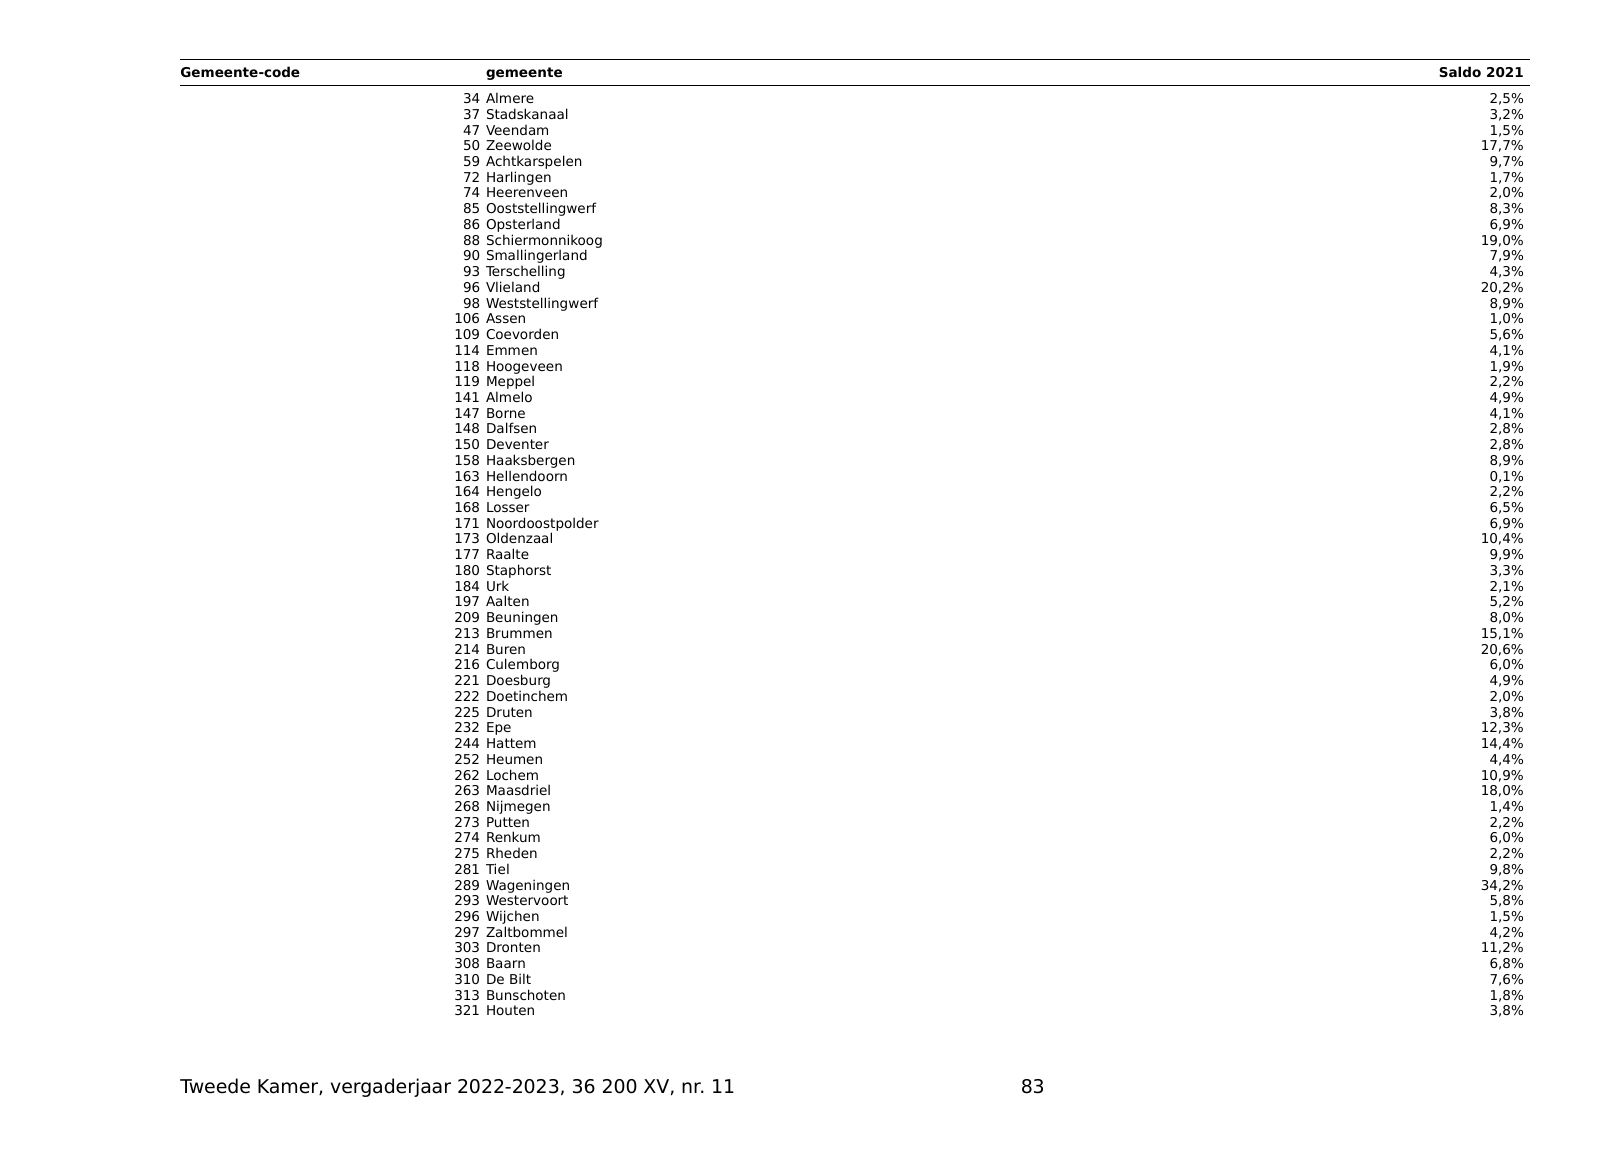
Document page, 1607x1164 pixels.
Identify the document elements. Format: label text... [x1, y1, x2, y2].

table_cell 72 [180, 170, 480, 185]
table_cell 37 [180, 107, 480, 122]
table_cell Noordoostpolder [480, 516, 1319, 531]
table_cell Staphorst [480, 563, 1319, 578]
table_cell 118 [180, 358, 480, 374]
table_cell 6,5% [1320, 500, 1529, 516]
table_cell 213 [180, 626, 480, 641]
table_cell 252 [180, 752, 480, 767]
table_cell 148 [180, 421, 480, 437]
table_cell Maasdriel [480, 783, 1319, 799]
table_cell 275 [180, 846, 480, 862]
table_cell Veendam [480, 123, 1319, 138]
table_cell 34 [180, 86, 480, 107]
table_cell 9,9% [1320, 547, 1529, 563]
table_cell Dronten [480, 940, 1319, 956]
table_cell 86 [180, 217, 480, 232]
table_cell 4,9% [1320, 673, 1529, 689]
table_cell Zaltbommel [480, 925, 1319, 940]
table_cell Raalte [480, 547, 1319, 563]
table_cell 59 [180, 154, 480, 169]
table_cell 7,6% [1320, 972, 1529, 987]
table_cell 147 [180, 406, 480, 421]
table_cell 2,0% [1320, 185, 1529, 201]
table_cell Culemborg [480, 657, 1319, 673]
table_cell 3,2% [1320, 107, 1529, 122]
table_cell Westervoort [480, 893, 1319, 909]
table_cell 274 [180, 830, 480, 846]
table_cell 177 [180, 547, 480, 563]
table_cell Doesburg [480, 673, 1319, 689]
table_cell Putten [480, 815, 1319, 830]
table_cell 171 [180, 516, 480, 531]
table_cell 2,1% [1320, 579, 1529, 594]
table_cell 5,8% [1320, 893, 1529, 909]
table_cell 8,9% [1320, 453, 1529, 468]
table_cell 11,2% [1320, 940, 1529, 956]
table_cell 93 [180, 264, 480, 280]
table_cell 268 [180, 799, 480, 814]
table_cell Tiel [480, 862, 1319, 877]
table_cell 0,1% [1320, 469, 1529, 484]
table_cell 1,0% [1320, 311, 1529, 327]
table_cell 119 [180, 374, 480, 390]
table_cell 2,0% [1320, 689, 1529, 704]
table_cell Baarn [480, 956, 1319, 972]
table_cell Schiermonnikoog [480, 233, 1319, 248]
table_cell Emmen [480, 343, 1319, 358]
table_cell Doetinchem [480, 689, 1319, 704]
table_cell Brummen [480, 626, 1319, 641]
table_cell 209 [180, 610, 480, 626]
table_cell Wijchen [480, 909, 1319, 924]
table_cell 88 [180, 233, 480, 248]
table_cell 150 [180, 437, 480, 453]
table_cell 244 [180, 736, 480, 752]
table_cell 12,3% [1320, 720, 1529, 736]
table_cell 19,0% [1320, 233, 1529, 248]
table_cell 2,2% [1320, 846, 1529, 862]
table_cell Beuningen [480, 610, 1319, 626]
table_cell 1,8% [1320, 988, 1529, 1003]
table_cell 1,9% [1320, 358, 1529, 374]
table_cell 308 [180, 956, 480, 972]
table_cell Almere [480, 86, 1319, 107]
table_cell 98 [180, 295, 480, 311]
table_cell 310 [180, 972, 480, 987]
table_cell Ooststellingwerf [480, 201, 1319, 217]
table_cell 2,8% [1320, 421, 1529, 437]
table_cell Harlingen [480, 170, 1319, 185]
table_cell Coevorden [480, 327, 1319, 343]
table_cell 6,0% [1320, 830, 1529, 846]
table_cell 232 [180, 720, 480, 736]
table_cell 9,7% [1320, 154, 1529, 169]
table_cell 90 [180, 248, 480, 264]
table_cell 8,0% [1320, 610, 1529, 626]
table_cell 289 [180, 878, 480, 893]
table_cell Wageningen [480, 878, 1319, 893]
table_cell 10,4% [1320, 531, 1529, 547]
table_cell 263 [180, 783, 480, 799]
table_cell 214 [180, 641, 480, 657]
table_cell Deventer [480, 437, 1319, 453]
table_cell 225 [180, 704, 480, 720]
table_cell 14,4% [1320, 736, 1529, 752]
table_cell 297 [180, 925, 480, 940]
table_cell 4,1% [1320, 343, 1529, 358]
table_cell Assen [480, 311, 1319, 327]
table_cell Hattem [480, 736, 1319, 752]
table_cell 281 [180, 862, 480, 877]
table_cell 180 [180, 563, 480, 578]
table_cell 7,9% [1320, 248, 1529, 264]
table_cell Bunschoten [480, 988, 1319, 1003]
table_cell 1,7% [1320, 170, 1529, 185]
table_cell 4,1% [1320, 406, 1529, 421]
table_cell 1,5% [1320, 909, 1529, 924]
table_cell 4,3% [1320, 264, 1529, 280]
table_cell 85 [180, 201, 480, 217]
table_cell Smallingerland [480, 248, 1319, 264]
table_header Gemeente-code [180, 60, 480, 85]
table_cell 1,4% [1320, 799, 1529, 814]
table_cell 2,8% [1320, 437, 1529, 453]
table_cell 197 [180, 594, 480, 610]
table_cell 2,2% [1320, 815, 1529, 830]
table_cell 2,5% [1320, 86, 1529, 107]
table_cell 321 [180, 1003, 480, 1019]
table_cell 6,0% [1320, 657, 1529, 673]
table_cell 6,9% [1320, 516, 1529, 531]
table_cell 158 [180, 453, 480, 468]
table_cell Vlieland [480, 280, 1319, 295]
table_cell 15,1% [1320, 626, 1529, 641]
table_header Saldo 2021 [1320, 60, 1529, 85]
table_cell 3,3% [1320, 563, 1529, 578]
table_cell 96 [180, 280, 480, 295]
table_cell 168 [180, 500, 480, 516]
table_cell Rheden [480, 846, 1319, 862]
table_cell Weststellingwerf [480, 295, 1319, 311]
table_cell 106 [180, 311, 480, 327]
table_cell Nijmegen [480, 799, 1319, 814]
table_cell 18,0% [1320, 783, 1529, 799]
table_cell Dalfsen [480, 421, 1319, 437]
table_cell Haaksbergen [480, 453, 1319, 468]
table_cell Hoogeveen [480, 358, 1319, 374]
table_cell 222 [180, 689, 480, 704]
table_cell 8,9% [1320, 295, 1529, 311]
table_cell 20,6% [1320, 641, 1529, 657]
table_cell 163 [180, 469, 480, 484]
table_cell Oldenzaal [480, 531, 1319, 547]
table_cell Epe [480, 720, 1319, 736]
table_cell Losser [480, 500, 1319, 516]
table_cell 184 [180, 579, 480, 594]
table_cell Druten [480, 704, 1319, 720]
table_cell Achtkarspelen [480, 154, 1319, 169]
table_cell 8,3% [1320, 201, 1529, 217]
table_cell 273 [180, 815, 480, 830]
table_cell 5,6% [1320, 327, 1529, 343]
table_cell Zeewolde [480, 138, 1319, 154]
table_cell Urk [480, 579, 1319, 594]
table_cell 262 [180, 767, 480, 783]
table_cell 1,5% [1320, 123, 1529, 138]
table_cell 10,9% [1320, 767, 1529, 783]
table_cell Terschelling [480, 264, 1319, 280]
table_cell 2,2% [1320, 374, 1529, 390]
table_header gemeente [480, 60, 1319, 85]
table_cell 9,8% [1320, 862, 1529, 877]
table_cell 293 [180, 893, 480, 909]
table_cell 6,9% [1320, 217, 1529, 232]
table_cell Lochem [480, 767, 1319, 783]
table_cell 3,8% [1320, 704, 1529, 720]
table_cell 6,8% [1320, 956, 1529, 972]
table_cell 109 [180, 327, 480, 343]
table_cell 221 [180, 673, 480, 689]
table_cell Aalten [480, 594, 1319, 610]
table_cell Borne [480, 406, 1319, 421]
table_cell 50 [180, 138, 480, 154]
table_cell 141 [180, 390, 480, 406]
table_cell 34,2% [1320, 878, 1529, 893]
table_cell 4,9% [1320, 390, 1529, 406]
table_cell 114 [180, 343, 480, 358]
table_cell 296 [180, 909, 480, 924]
table_cell Opsterland [480, 217, 1319, 232]
table_cell Heumen [480, 752, 1319, 767]
table_cell Buren [480, 641, 1319, 657]
table_cell 47 [180, 123, 480, 138]
table_cell Stadskanaal [480, 107, 1319, 122]
table_cell Heerenveen [480, 185, 1319, 201]
table_cell 74 [180, 185, 480, 201]
table_cell Hellendoorn [480, 469, 1319, 484]
table_cell 4,2% [1320, 925, 1529, 940]
table_cell Meppel [480, 374, 1319, 390]
table_cell De Bilt [480, 972, 1319, 987]
table_cell 17,7% [1320, 138, 1529, 154]
table_cell 5,2% [1320, 594, 1529, 610]
table_cell 20,2% [1320, 280, 1529, 295]
table_cell Renkum [480, 830, 1319, 846]
table_cell Houten [480, 1003, 1319, 1019]
table_cell Hengelo [480, 484, 1319, 500]
table_cell 2,2% [1320, 484, 1529, 500]
table_cell 164 [180, 484, 480, 500]
table_cell 173 [180, 531, 480, 547]
table_cell 313 [180, 988, 480, 1003]
table_cell Almelo [480, 390, 1319, 406]
table_cell 4,4% [1320, 752, 1529, 767]
table_cell 216 [180, 657, 480, 673]
table_cell 303 [180, 940, 480, 956]
table_cell 3,8% [1320, 1003, 1529, 1019]
